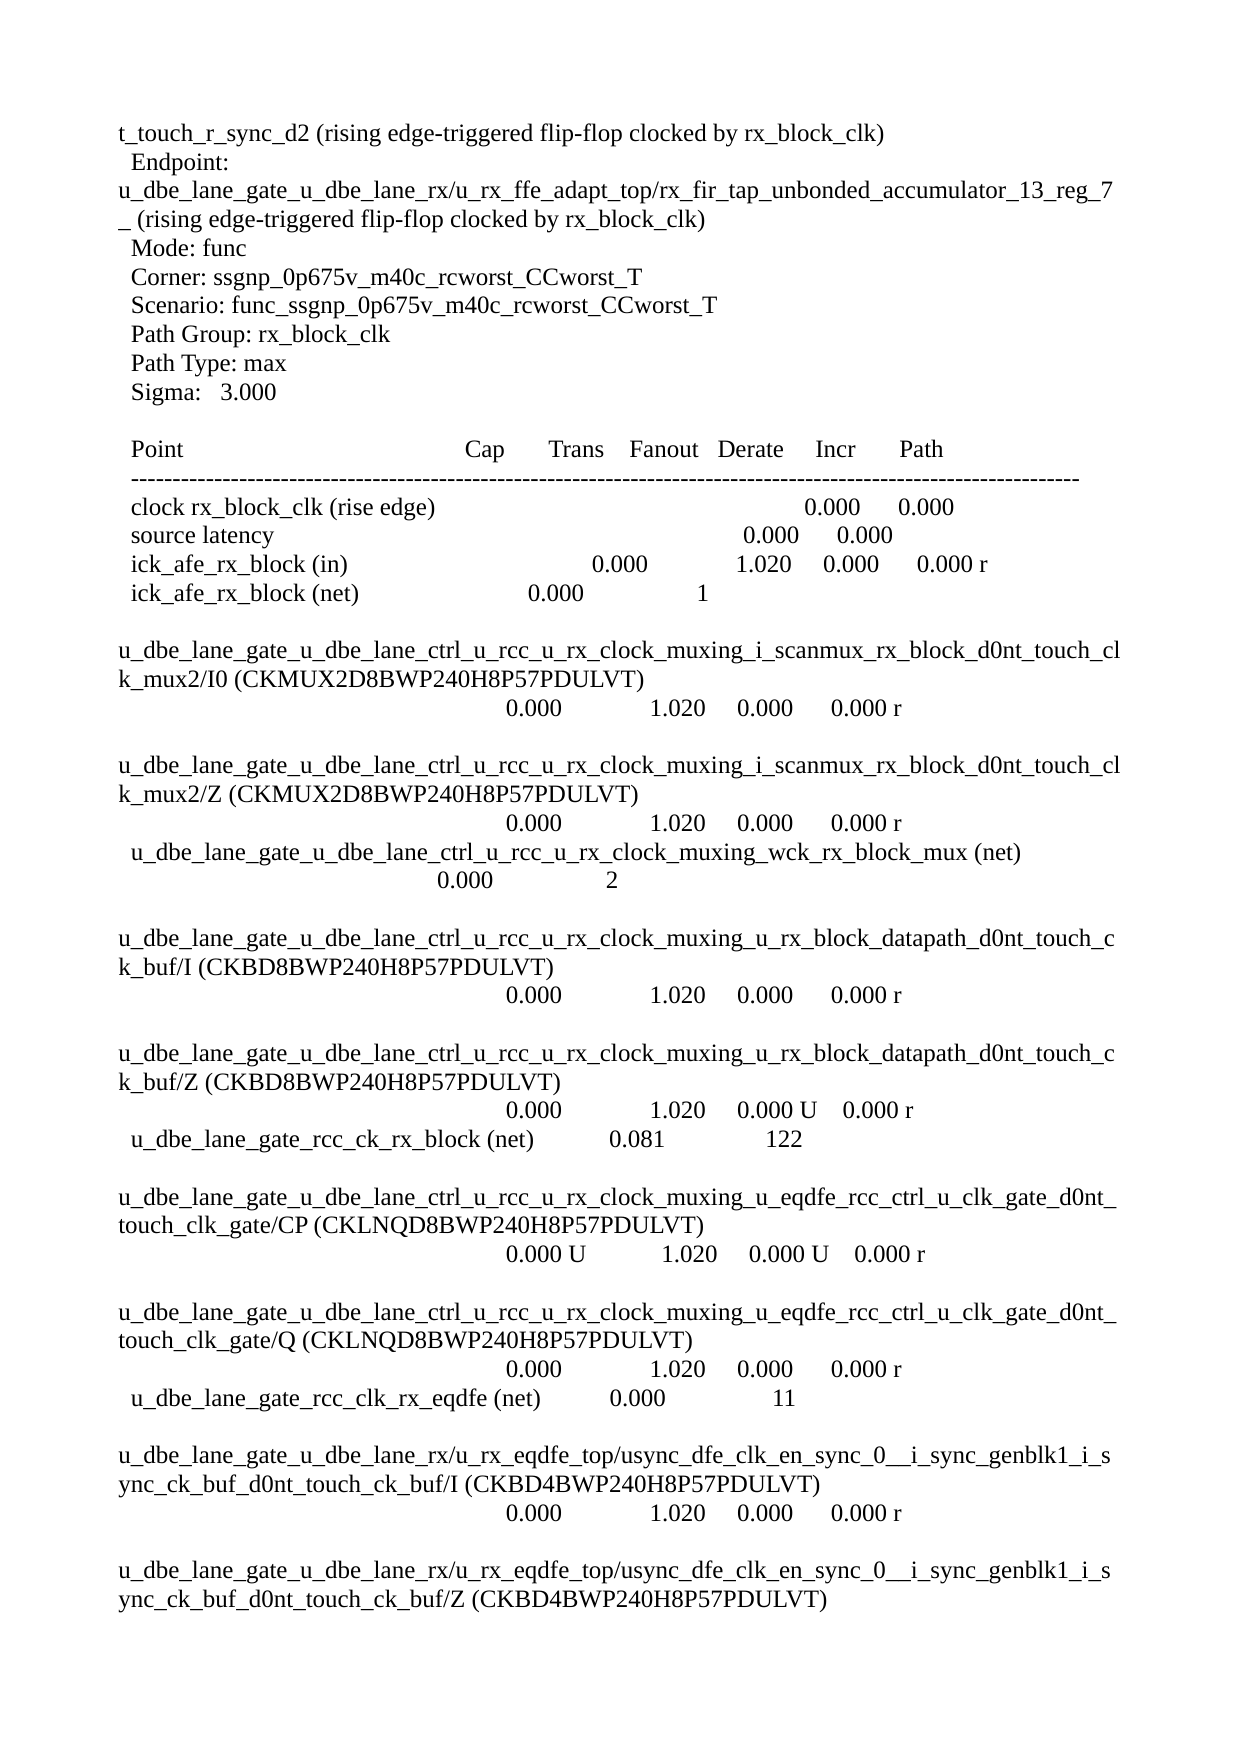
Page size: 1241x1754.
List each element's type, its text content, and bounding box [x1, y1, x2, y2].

text u_dbe_lane_gate_u_dbe_lane_rx/u_rx_eqdfe_top/usync_dfe_clk_en_sync_0__i_sync_genblk1_i_sync_ck_buf_d0nt_touch_ck_buf/Z (CKBD4BWP240H8P57PDULVT) [118, 1527, 1122, 1613]
text 0.000 U 1.020 0.000 U 0.000 r [118, 1239, 1122, 1268]
text u_dbe_lane_gate_u_dbe_lane_rx/u_rx_eqdfe_top/usync_dfe_clk_en_sync_0__i_sync_genblk1_i_sync_ck_buf_d0nt_touch_ck_buf/I (CKBD4BWP240H8P57PDULVT) [118, 1412, 1122, 1498]
text 0.000 1.020 0.000 0.000 r [118, 1498, 1122, 1527]
text u_dbe_lane_gate_rcc_clk_rx_eqdfe (net) 0.000 11 [118, 1383, 1122, 1412]
text source latency 0.000 0.000 [118, 521, 1122, 549]
text Path Type: max [118, 348, 1122, 377]
text t_touch_r_sync_d2 (rising edge-triggered flip-flop clocked by rx_block_clk) [118, 118, 1122, 147]
text ick_afe_rx_block (net) 0.000 1 [118, 578, 1122, 607]
text Point Cap Trans Fanout Derate Incr Path [118, 434, 1122, 463]
text 0.000 1.020 0.000 0.000 r [118, 1354, 1122, 1383]
text ick_afe_rx_block (in) 0.000 1.020 0.000 0.000 r [118, 549, 1122, 578]
text 0.000 1.020 0.000 0.000 r [118, 808, 1122, 837]
text 0.000 1.020 0.000 0.000 r [118, 693, 1122, 722]
text 0.000 1.020 0.000 0.000 r [118, 981, 1122, 1009]
text u_dbe_lane_gate_u_dbe_lane_ctrl_u_rcc_u_rx_clock_muxing_u_eqdfe_rcc_ctrl_u_clk_gate_d0nt_touch_clk_gate/CP (CKLNQD8BWP240H8P57PDULVT) [118, 1153, 1122, 1239]
text u_dbe_lane_gate_u_dbe_lane_ctrl_u_rcc_u_rx_clock_muxing_i_scanmux_rx_block_d0nt_touch_clk_mux2/Z (CKMUX2D8BWP240H8P57PDULVT) [118, 722, 1122, 808]
text Mode: func [118, 233, 1122, 262]
text u_dbe_lane_gate_u_dbe_lane_ctrl_u_rcc_u_rx_clock_muxing_u_rx_block_datapath_d0nt_touch_ck_buf/Z (CKBD8BWP240H8P57PDULVT) [118, 1009, 1122, 1096]
text Corner: ssgnp_0p675v_m40c_rcworst_CCworst_T [118, 262, 1122, 291]
text Endpoint: u_dbe_lane_gate_u_dbe_lane_rx/u_rx_ffe_adapt_top/rx_fir_tap_unbonded_accumulator_13_reg_7_ (rising edge-triggered flip-flop clocked by rx_block_clk) [118, 147, 1122, 233]
text clock rx_block_clk (rise edge) 0.000 0.000 [118, 492, 1122, 521]
text u_dbe_lane_gate_u_dbe_lane_ctrl_u_rcc_u_rx_clock_muxing_wck_rx_block_mux (net) [118, 837, 1122, 866]
text u_dbe_lane_gate_u_dbe_lane_ctrl_u_rcc_u_rx_clock_muxing_i_scanmux_rx_block_d0nt_touch_clk_mux2/I0 (CKMUX2D8BWP240H8P57PDULVT) [118, 607, 1122, 693]
text 0.000 1.020 0.000 U 0.000 r [118, 1096, 1122, 1124]
text u_dbe_lane_gate_u_dbe_lane_ctrl_u_rcc_u_rx_clock_muxing_u_rx_block_datapath_d0nt_touch_ck_buf/I (CKBD8BWP240H8P57PDULVT) [118, 894, 1122, 981]
text Path Group: rx_block_clk [118, 319, 1122, 348]
text u_dbe_lane_gate_u_dbe_lane_ctrl_u_rcc_u_rx_clock_muxing_u_eqdfe_rcc_ctrl_u_clk_gate_d0nt_touch_clk_gate/Q (CKLNQD8BWP240H8P57PDULVT) [118, 1268, 1122, 1354]
text ------------------------------------------------------------------------------------------------------------------ [118, 463, 1122, 492]
text u_dbe_lane_gate_rcc_ck_rx_block (net) 0.081 122 [118, 1124, 1122, 1153]
text 0.000 2 [118, 866, 1122, 894]
text Sigma: 3.000 [118, 377, 1122, 406]
text Scenario: func_ssgnp_0p675v_m40c_rcworst_CCworst_T [118, 291, 1122, 319]
